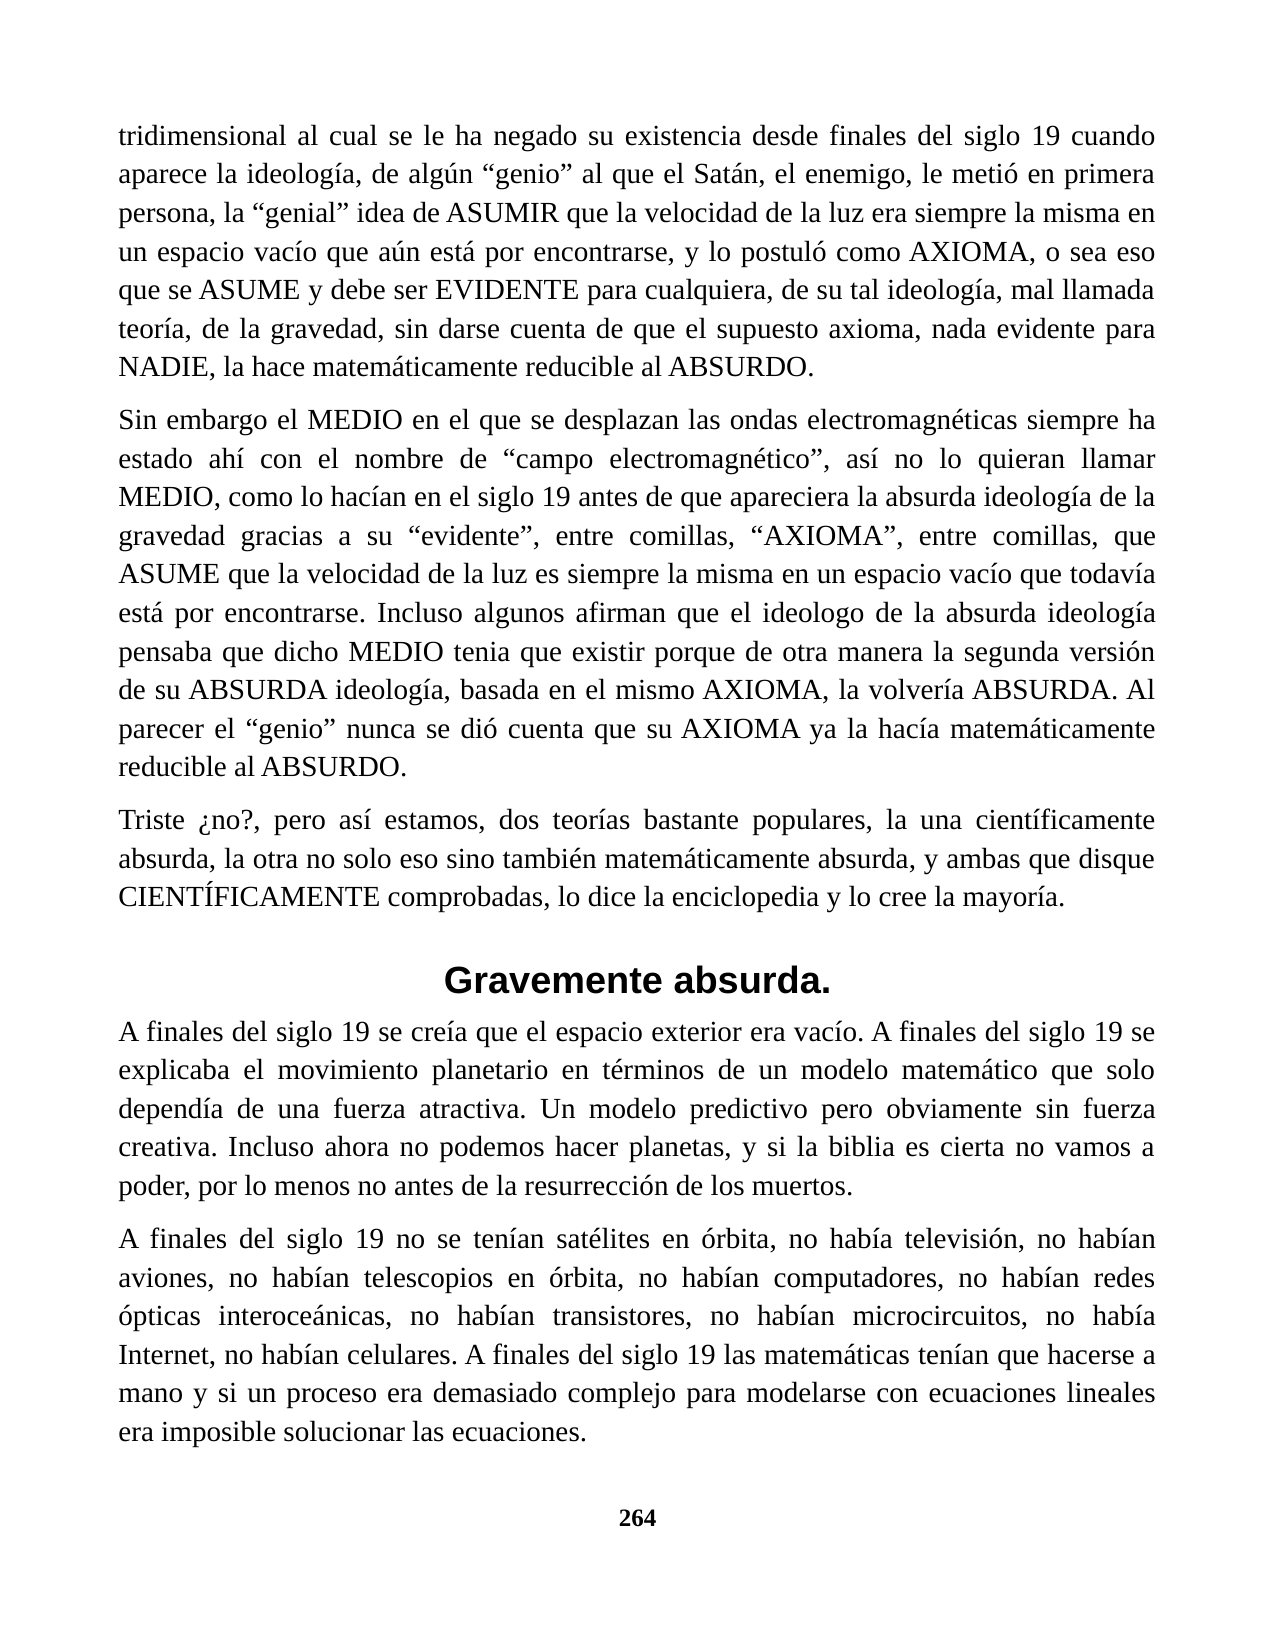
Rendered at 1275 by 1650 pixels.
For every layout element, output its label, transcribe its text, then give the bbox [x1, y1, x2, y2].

subtitle Gravemente absurda. [118, 958, 1157, 1001]
text Triste ¿no?, pero así estamos, dos teorías bastante populares, la una científicamente absurda, la otra no solo eso sino también matemáticamente absurda, y ambas que disque CIENTÍFICAMENTE comprobadas, lo dice la enciclopedia y lo cree la mayoría. [118, 802, 1157, 913]
text Sin embargo el MEDIO en el que se desplazan las ondas electromagnéticas siempre ha estado ahí con el nombre de “campo electromagnético”, así no lo quieran llamar MEDIO, como lo hacían en el siglo 19 antes de que apareciera la absurda ideología de la gravedad gracias a su “evidente”, entre comillas, “AXIOMA”, entre comillas, que ASUME que la velocidad de la luz es siempre la misma en un espacio vacío que todavía está por encontrarse. Incluso algunos afirman que el ideologo de la absurda ideología pensaba que dicho MEDIO tenia que existir porque de otra manera la segunda versión de su ABSURDA ideología, basada en el mismo AXIOMA, la volvería ABSURDA. Al parecer el “genio” nunca se dió cuenta que su AXIOMA ya la hacía matemáticamente reducible al ABSURDO. [118, 402, 1157, 783]
text A finales del siglo 19 no se tenían satélites en órbita, no había televisión, no habían aviones, no habían telescopios en órbita, no habían computadores, no habían redes ópticas interoceánicas, no habían transistores, no habían microcircuitos, no había Internet, no habían celulares. A finales del siglo 19 las matemáticas tenían que hacerse a mano y si un proceso era demasiado complejo para modelarse con ecuaciones lineales era imposible solucionar las ecuaciones. [118, 1221, 1157, 1447]
text tridimensional al cual se le ha negado su existencia desde finales del siglo 19 cuando aparece la ideología, de algún “genio” al que el Satán, el enemigo, le metió en primera persona, la “genial” idea de ASUMIR que la velocidad de la luz era siempre la misma en un espacio vacío que aún está por encontrarse, y lo postuló como AXIOMA, o sea eso que se ASUME y debe ser EVIDENTE para cualquiera, de su tal ideología, mal llamada teoría, de la gravedad, sin darse cuenta de que el supuesto axioma, nada evidente para NADIE, la hace matemáticamente reducible al ABSURDO. [118, 118, 1157, 383]
text A finales del siglo 19 se creía que el espacio exterior era vacío. A finales del siglo 19 se explicaba el movimiento planetario en términos de un modelo matemático que solo dependía de una fuerza atractiva. Un modelo predictivo pero obviamente sin fuerza creativa. Incluso ahora no podemos hacer planetas, y si la biblia es cierta no vamos a poder, por lo menos no antes de la resurrección de los muertos. [118, 1014, 1157, 1202]
